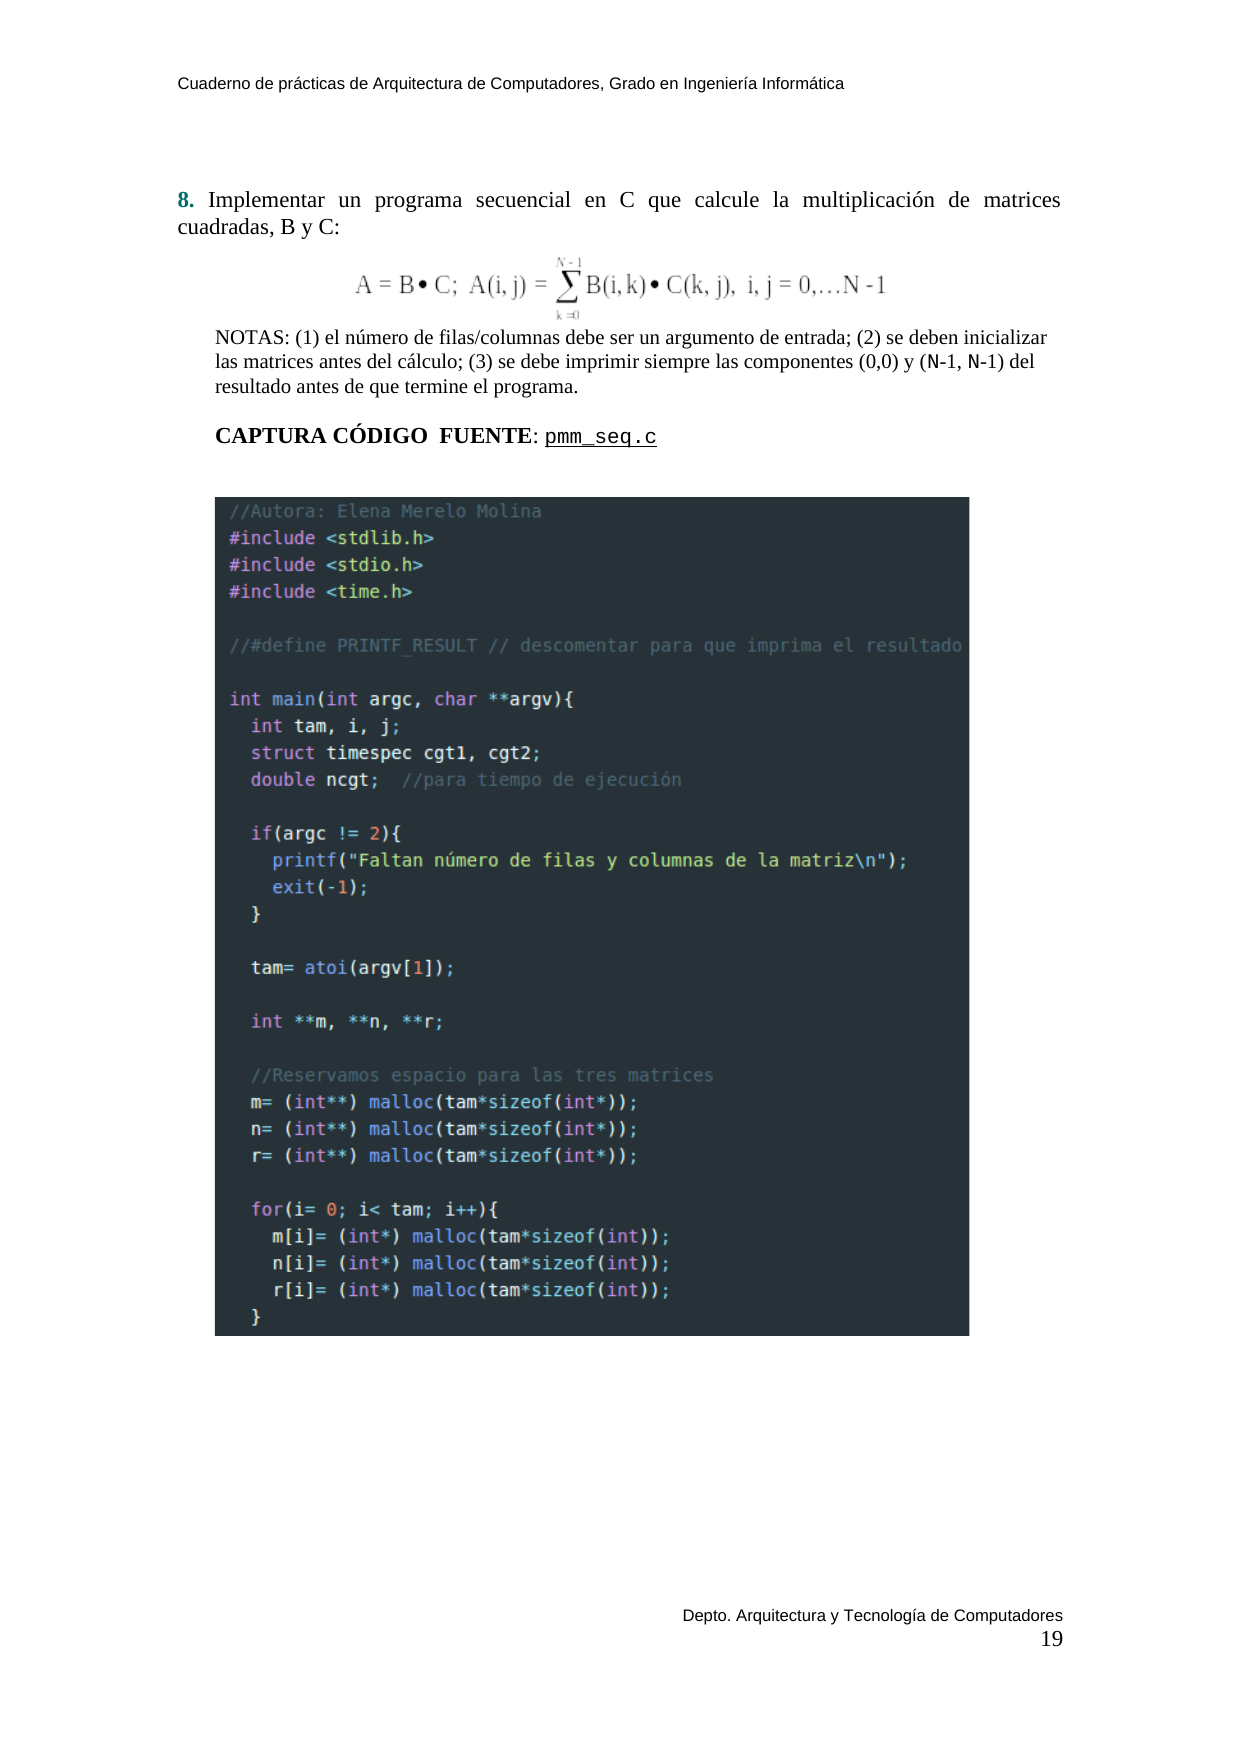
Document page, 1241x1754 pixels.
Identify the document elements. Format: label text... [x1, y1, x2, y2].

text CAPTURA CÓDIGO FUENTE: pmm_seq.c [215, 422, 1063, 450]
text NOTAS: (1) el número de filas/columnas debe ser un argumento de entrada; (2) se deben inicializar las matrices antes del cálculo; (3) se debe imprimir siempre las componentes (0,0) y (N-1, N-1) del resultado antes de que termine el programa. [215, 324, 1063, 398]
list 8. Implementar un programa secuencial en C que calcule la multiplicación de matrices cuadradas, B y C: [177, 187, 1063, 239]
picture [214, 497, 970, 1336]
